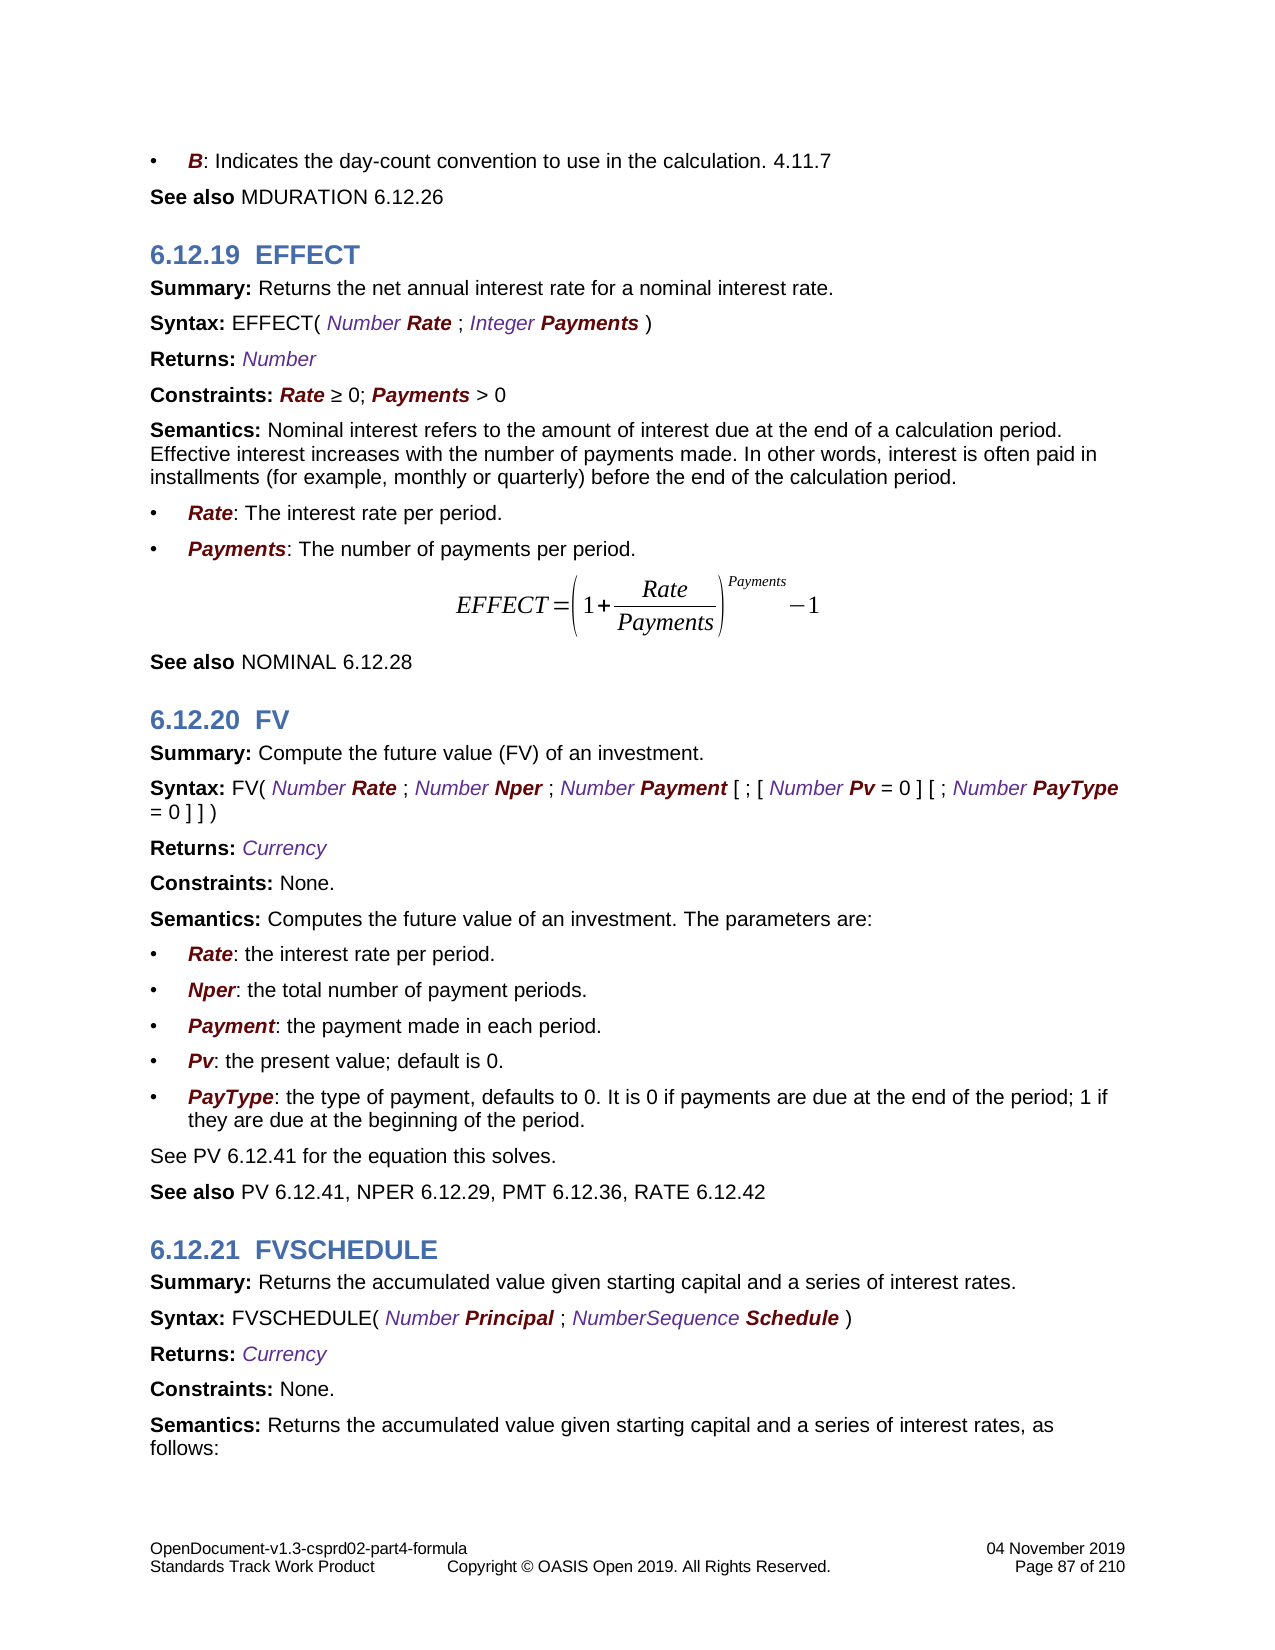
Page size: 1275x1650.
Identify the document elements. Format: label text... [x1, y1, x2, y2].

list Payment: the payment made in each period. [150, 1014, 1125, 1038]
text Returns: Currency [150, 1342, 1125, 1366]
list Payments: The number of payments per period. [150, 537, 1125, 561]
list Pv: the present value; default is 0. [150, 1050, 1125, 1073]
text Syntax: FVSCHEDULE( Number Principal ; NumberSequence Schedule ) [150, 1306, 1125, 1330]
text Summary: Returns the net annual interest rate for a nominal interest rate. [150, 276, 1125, 300]
text Semantics: Returns the accumulated value given starting capital and a series of interest rates, as follows: [150, 1413, 1125, 1460]
list PayType: the type of payment, defaults to 0. It is 0 if payments are due at the end of the period; 1 if they are due at the beginning of the period. [150, 1085, 1125, 1132]
list Rate: the interest rate per period. [150, 943, 1125, 966]
text Constraints: None. [150, 872, 1125, 895]
list B: Indicates the day-count convention to use in the calculation. 4.11.7 [150, 150, 1125, 173]
text See also NOMINAL 6.12.28 [150, 651, 1125, 674]
text See also PV 6.12.41, NPER 6.12.29, PMT 6.12.36, RATE 6.12.42 [150, 1180, 1125, 1204]
subtitle FVSCHEDULE [150, 1235, 1125, 1265]
subtitle EFFECT [150, 240, 1125, 270]
text Semantics: Nominal interest refers to the amount of interest due at the end of a calculation period. Effective interest increases with the number of payments made. In other words, interest is often paid in installments (for example, monthly or quarterly) before the end of the calculation period. [150, 419, 1125, 489]
text Summary: Compute the future value (FV) of an investment. [150, 741, 1125, 765]
text Summary: Returns the accumulated value given starting capital and a series of interest rates. [150, 1271, 1125, 1294]
text Returns: Number [150, 347, 1125, 371]
text Syntax: FV( Number Rate ; Number Nper ; Number Payment [ ; [ Number Pv = 0 ] [ ; Number PayType = 0 ] ] ) [150, 777, 1125, 824]
text See PV 6.12.41 for the equation this solves. [150, 1144, 1125, 1168]
text Constraints: Rate ≥ 0; Payments > 0 [150, 383, 1125, 407]
text Syntax: EFFECT( Number Rate ; Integer Payments ) [150, 312, 1125, 335]
text See also MDURATION 6.12.26 [150, 186, 1125, 209]
text Returns: Currency [150, 836, 1125, 859]
subtitle FV [150, 705, 1125, 735]
list Nper: the total number of payment periods. [150, 978, 1125, 1002]
text Semantics: Computes the future value of an investment. The parameters are: [150, 907, 1125, 931]
text Constraints: None. [150, 1378, 1125, 1401]
list Rate: The interest rate per period. [150, 501, 1125, 525]
